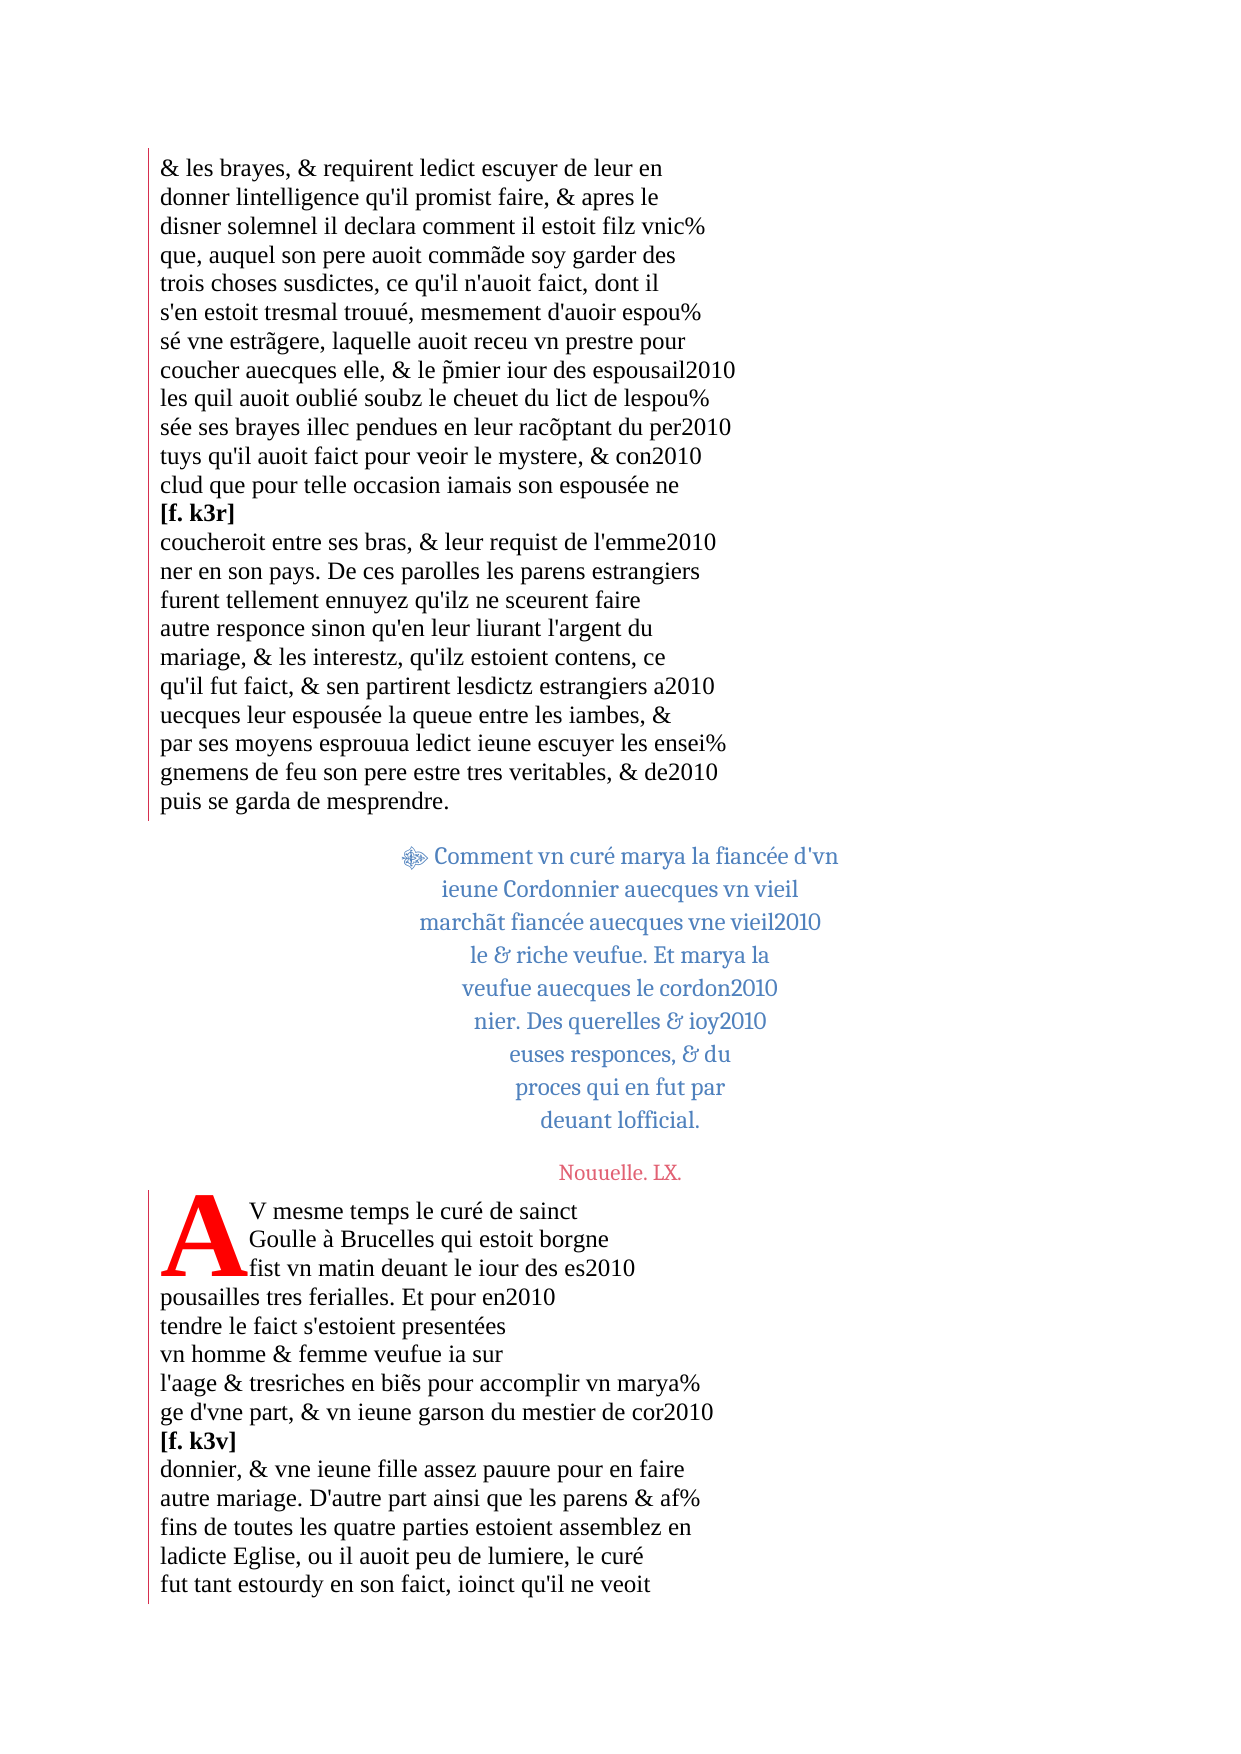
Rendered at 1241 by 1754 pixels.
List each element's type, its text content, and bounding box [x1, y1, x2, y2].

subtitle ❧ Comment vn curé marya la fiancée d'vn ieune Cordonnier auecques vn vieil marchãt fiancée auecques vne vieil2010 le & riche veufue. Et marya la veufue auecques le cordon2010 nier. Des querelles & ioy2010 euses responces, & du proces qui en fut par deuant lofficial. [148, 842, 1093, 1134]
text & les brayes, & requirent ledict escuyer de leur en donner lintelligence qu'il promist faire, & apres le disner solemnel il declara comment il estoit filz vnic% que, auquel son pere auoit commãde soy garder des trois choses susdictes, ce qu'il n'auoit faict, dont il s'en estoit tresmal trouué, mesmement d'auoir espou% sé vne estrãgere, laquelle auoit receu vn prestre pour coucher auecques elle, & le p̃mier iour des espousail2010 les quil auoit oublié soubz le cheuet du lict de lespou% sée ses brayes illec pendues en leur racõptant du per2010 tuys qu'il auoit faict pour veoir le mystere, & con2010 clud que pour telle occasion iamais son espousée ne [f. k3r] coucheroit entre ses bras, & leur requist de l'emme2010 ner en son pays. De ces parolles les parens estrangiers furent tellement ennuyez qu'ilz ne sceurent faire autre responce sinon qu'en leur liurant l'argent du mariage, & les interestz, qu'ilz estoient contens, ce qu'il fut faict, & sen partirent lesdictz estrangiers a2010 uecques leur espousée la queue entre les iambes, & par ses moyens esprouua ledict ieune escuyer les ensei% gnemens de feu son pere estre tres veritables, & de2010 puis se garda de mesprendre. [149, 148, 1093, 821]
text AV mesme temps le curé de sainct Goulle à Brucelles qui estoit borgne fist vn matin deuant le iour des es2010 pousailles tres ferialles. Et pour en2010 tendre le faict s'estoient presentées vn homme & femme veufue ia sur l'aage & tresriches en biẽs pour accomplir vn marya% ge d'vne part, & vn ieune garson du mestier de cor2010 [f. k3v] donnier, & vne ieune fille assez pauure pour en faire autre mariage. D'autre part ainsi que les parens & af% fins de toutes les quatre parties estoient assemblez en ladicte Eglise, ou il auoit peu de lumiere, le curé fut tant estourdy en son faict, ioinct qu'il ne veoit [149, 1190, 1093, 1604]
subtitle Nouuelle. LX. [148, 1159, 1093, 1186]
